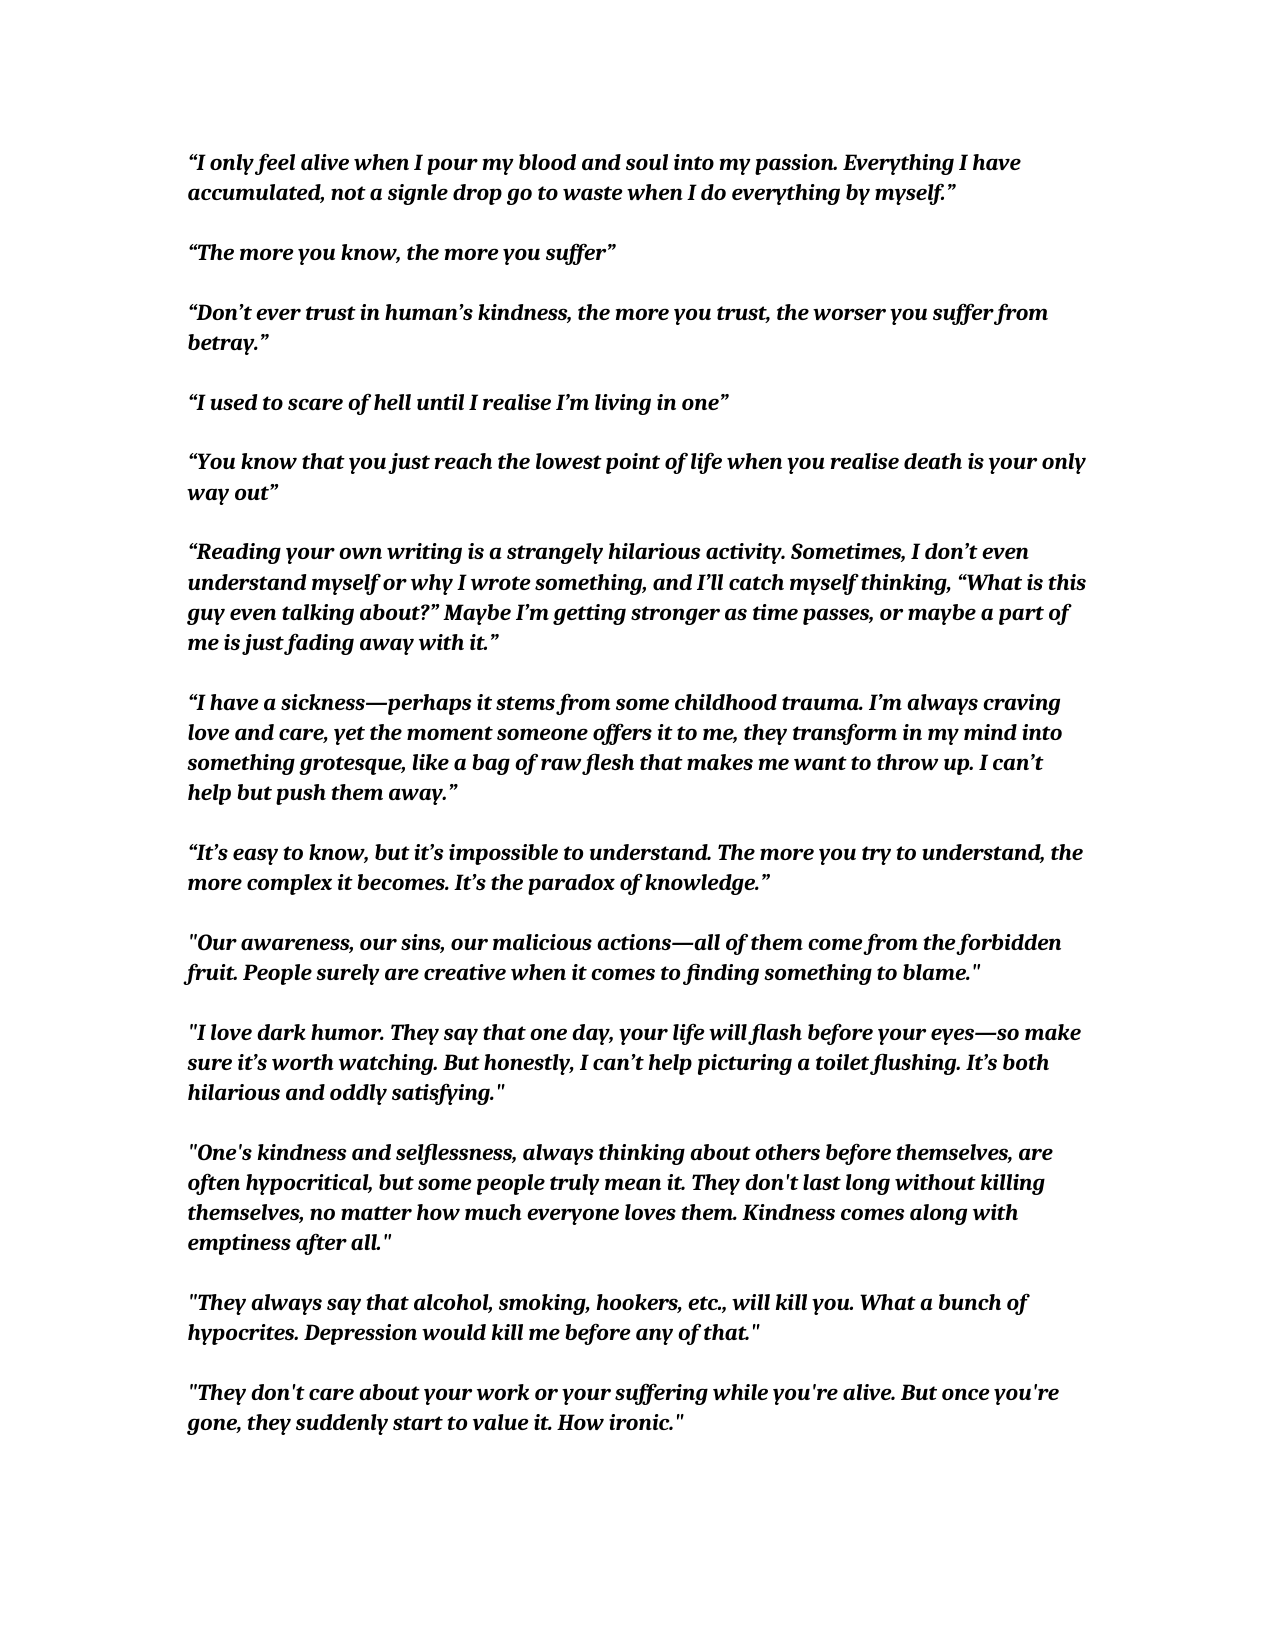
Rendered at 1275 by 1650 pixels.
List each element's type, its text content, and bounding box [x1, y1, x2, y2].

text "Our awareness, our sins, our malicious actions—all of them come from the forbidden fruit. People surely are creative when it comes to finding something to blame." [187, 929, 1087, 986]
text "They always say that alcohol, smoking, hookers, etc., will kill you. What a bunch of hypocrites. Depression would kill me before any of that." [187, 1290, 1087, 1346]
text “Reading your own writing is a strangely hilarious activity. Sometimes, I don’t even understand myself or why I wrote something, and I’ll catch myself thinking, “What is this guy even talking about?” Maybe I’m getting stronger as time passes, or maybe a part of me is just fading away with it.” [187, 539, 1087, 656]
text "I love dark humor. They say that one day, your life will flash before your eyes—so make sure it’s worth watching. But honestly, I can’t help picturing a toilet flushing. It’s both hilarious and oddly satisfying." [187, 1019, 1087, 1106]
text “I only feel alive when I pour my blood and soul into my passion. Everything I have accumulated, not a signle drop go to waste when I do everything by myself.” [187, 150, 1087, 207]
text “I used to scare of hell until I realise I’m living in one” [187, 389, 1087, 416]
text “You know that you just reach the lowest point of life when you realise death is your only way out” [187, 449, 1087, 506]
text “The more you know, the more you suffer” [187, 240, 1087, 266]
text "They don't care about your work or your suffering while you're alive. But once you're gone, they suddenly start to value it. How ironic." [187, 1380, 1087, 1436]
text “I have a sickness—perhaps it stems from some childhood trauma. I’m always craving love and care, yet the moment someone offers it to me, they transform in my mind into something grotesque, like a bag of raw flesh that makes me want to throw up. I can’t help but push them away.” [187, 689, 1087, 806]
text "One's kindness and selflessness, always thinking about others before themselves, are often hypocritical, but some people truly mean it. They don't last long without killing themselves, no matter how much everyone loves them. Kindness comes along with emptiness after all." [187, 1139, 1087, 1257]
text “Don’t ever trust in human’s kindness, the more you trust, the worser you suffer from betray.” [187, 299, 1087, 356]
text “It’s easy to know, but it’s impossible to understand. The more you try to understand, the more complex it becomes. It’s the paradox of knowledge.” [187, 840, 1087, 896]
